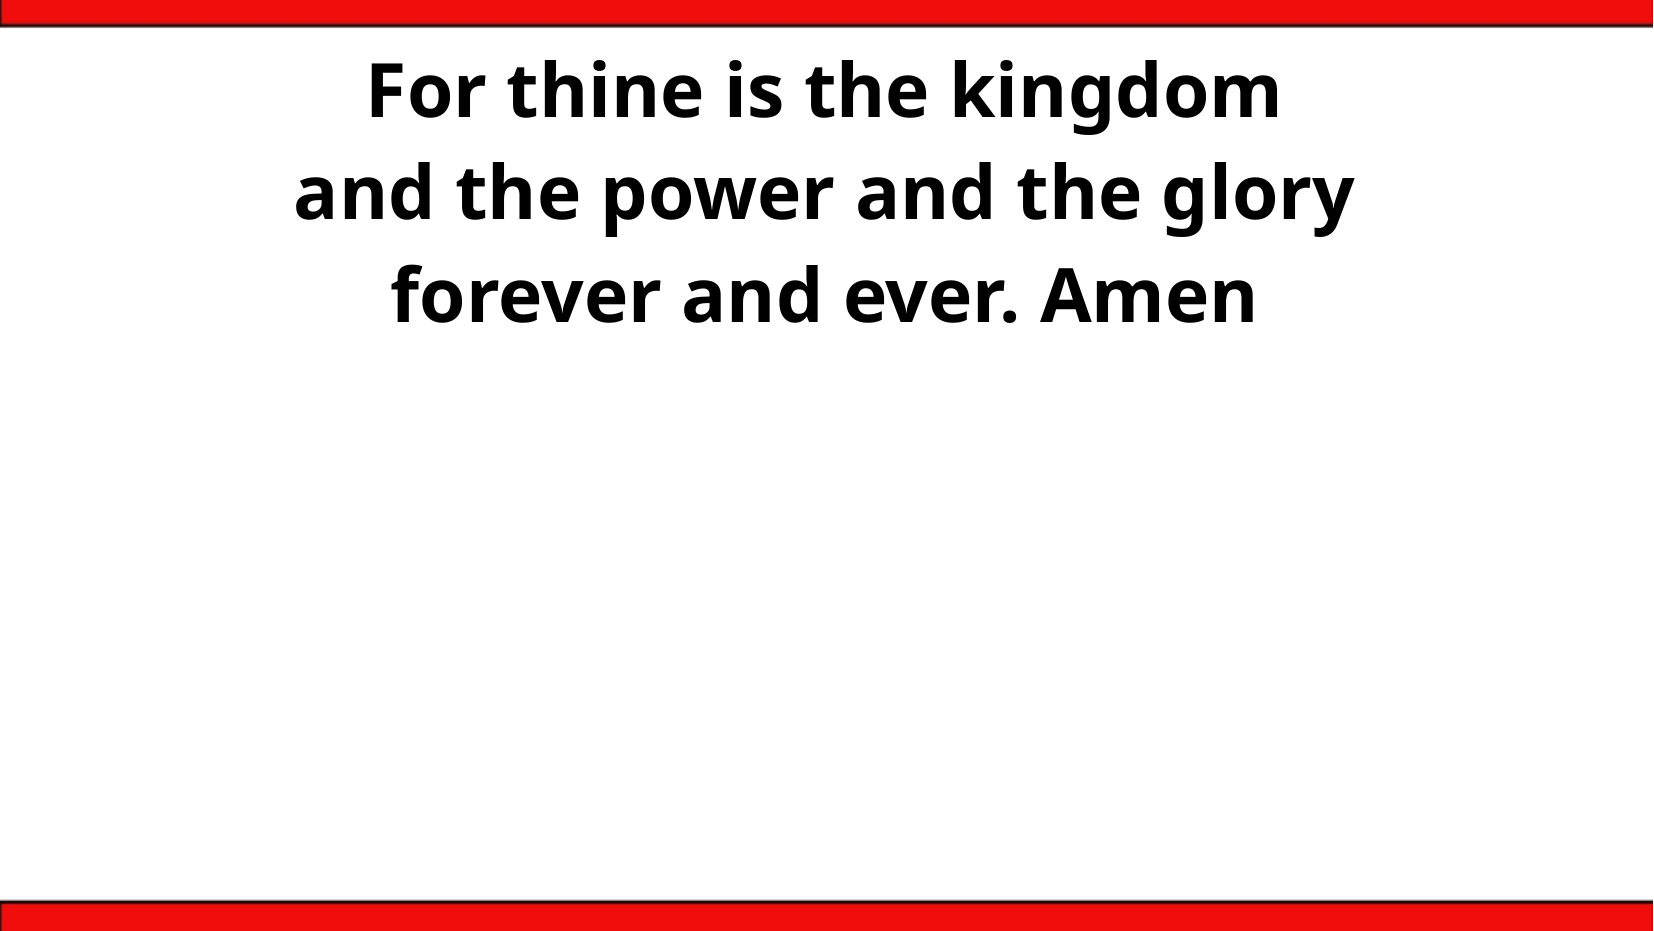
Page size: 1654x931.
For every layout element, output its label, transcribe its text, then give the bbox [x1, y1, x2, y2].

text_box For thine is the kingdom and the power and the glory forever and ever. Amen [60, 30, 1591, 345]
picture [0, 0, 1653, 931]
